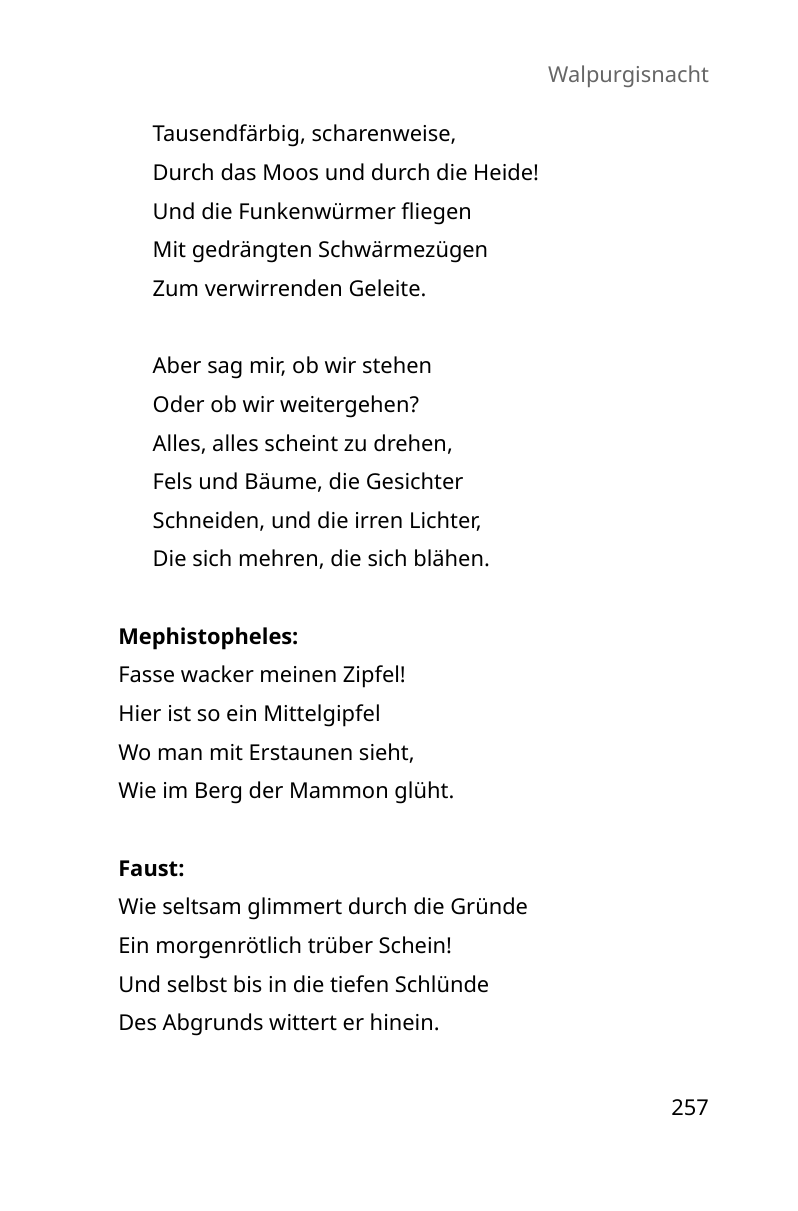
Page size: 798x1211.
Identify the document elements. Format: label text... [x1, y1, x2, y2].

text Tausendfärbig, scharenweise, Durch das Moos und durch die Heide! Und die Funkenwürmer fliegen Mit gedrängten Schwärmezügen Zum verwirrenden Geleite. [118, 118, 709, 303]
text Faust: Wie seltsam glimmert durch die Gründe Ein morgenrötlich trüber Schein! Und selbst bis in die tiefen Schlünde Des Abgrunds wittert er hinein. [118, 832, 709, 1037]
text Aber sag mir, ob wir stehen Oder ob wir weitergehen? Alles, alles scheint zu drehen, Fels und Bäume, die Gesichter Schneiden, und die irren Lichter, Die sich mehren, die sich blähen. [118, 329, 709, 573]
text Mephistopheles: Fasse wacker meinen Zipfel! Hier ist so ein Mittelgipfel Wo man mit Erstaunen sieht, Wie im Berg der Mammon glüht. [118, 600, 709, 805]
